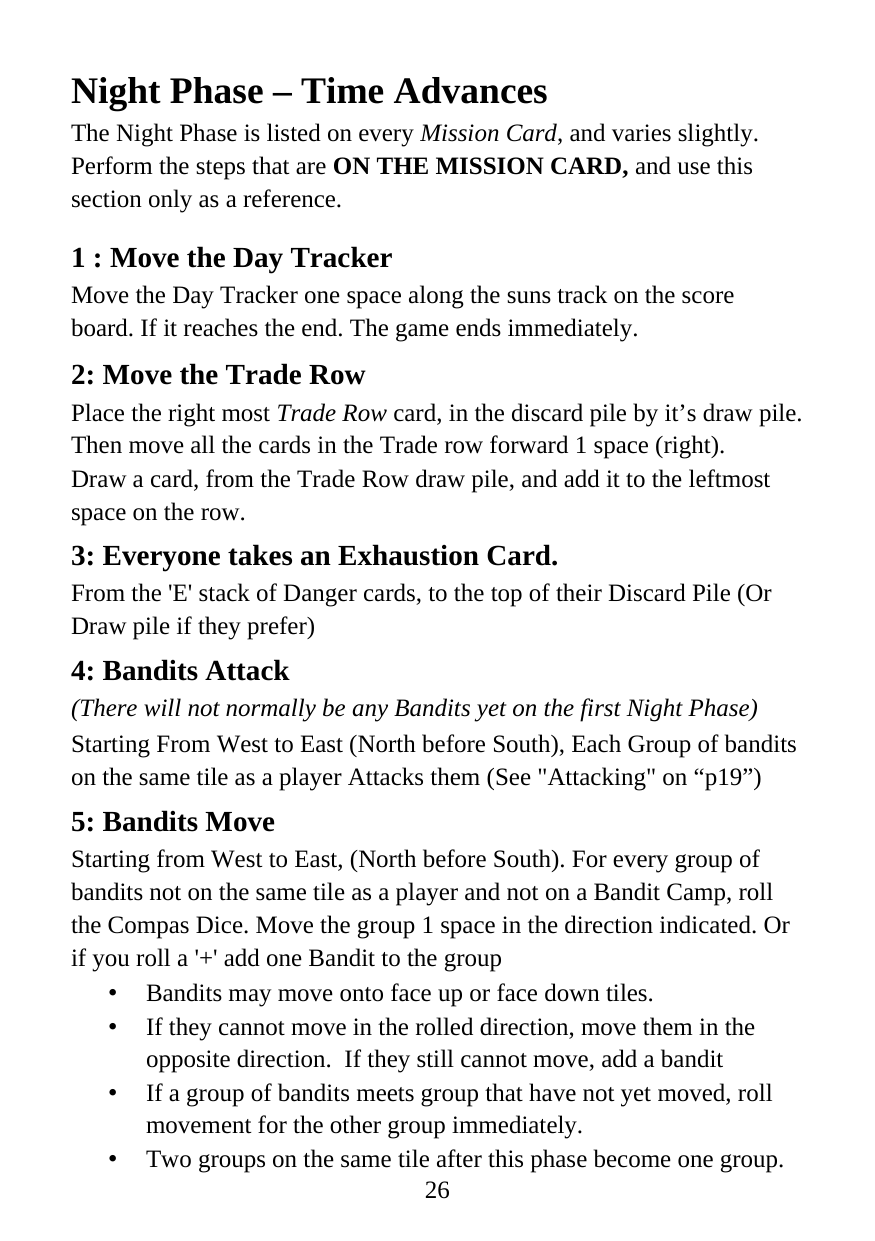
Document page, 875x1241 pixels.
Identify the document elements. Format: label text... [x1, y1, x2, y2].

text Starting From West to East (North before South), Each Group of bandits on the same tile as a player Attacks them (See "Attacking" on “p19”) [71, 729, 803, 791]
text The Night Phase is listed on every Mission Card, and varies slightly. Perform the steps that are ON THE MISSION CARD, and use this section only as a reference. [71, 118, 803, 212]
list If they cannot move in the rolled direction, move them in the opposite direction. If they still cannot move, add a bandit [108, 1012, 803, 1073]
list If a group of bandits meets group that have not yet moved, roll movement for the other group immediately. [108, 1078, 803, 1139]
subtitle 4: Bandits Attack [71, 653, 803, 687]
text Move the Day Tracker one space along the suns track on the score board. If it reaches the end. The game ends immediately. [71, 280, 803, 342]
text Starting from West to East, (North before South). For every group of bandits not on the same tile as a player and not on a Bandit Camp, roll the Compas Dice. Move the group 1 space in the direction indicated. Or if you roll a '+' add one Bandit to the group [71, 844, 803, 972]
list Bandits may move onto face up or face down tiles. [108, 978, 803, 1007]
text Then move all the cards in the Trade row forward 1 space (right). [71, 431, 803, 459]
text (There will not normally be any Bandits yet on the first Night Phase) [71, 693, 803, 722]
subtitle Night Phase – Time Advances [71, 68, 803, 111]
subtitle 5: Bandits Move [71, 804, 803, 837]
text Draw a card, from the Trade Row draw pile, and add it to the leftmost space on the row. [71, 464, 803, 525]
list Two groups on the same tile after this phase become one group. [108, 1144, 803, 1172]
subtitle 3: Everyone takes an Exhaustion Card. [71, 538, 803, 572]
text From the 'E' stack of Danger cards, to the top of their Discard Pile (Or Draw pile if they prefer) [71, 578, 803, 640]
subtitle 1 : Move the Day Tracker [71, 240, 803, 273]
text Place the right most Trade Row card, in the discard pile by it’s draw pile. [71, 398, 803, 426]
subtitle 2: Move the Trade Row [71, 357, 803, 391]
